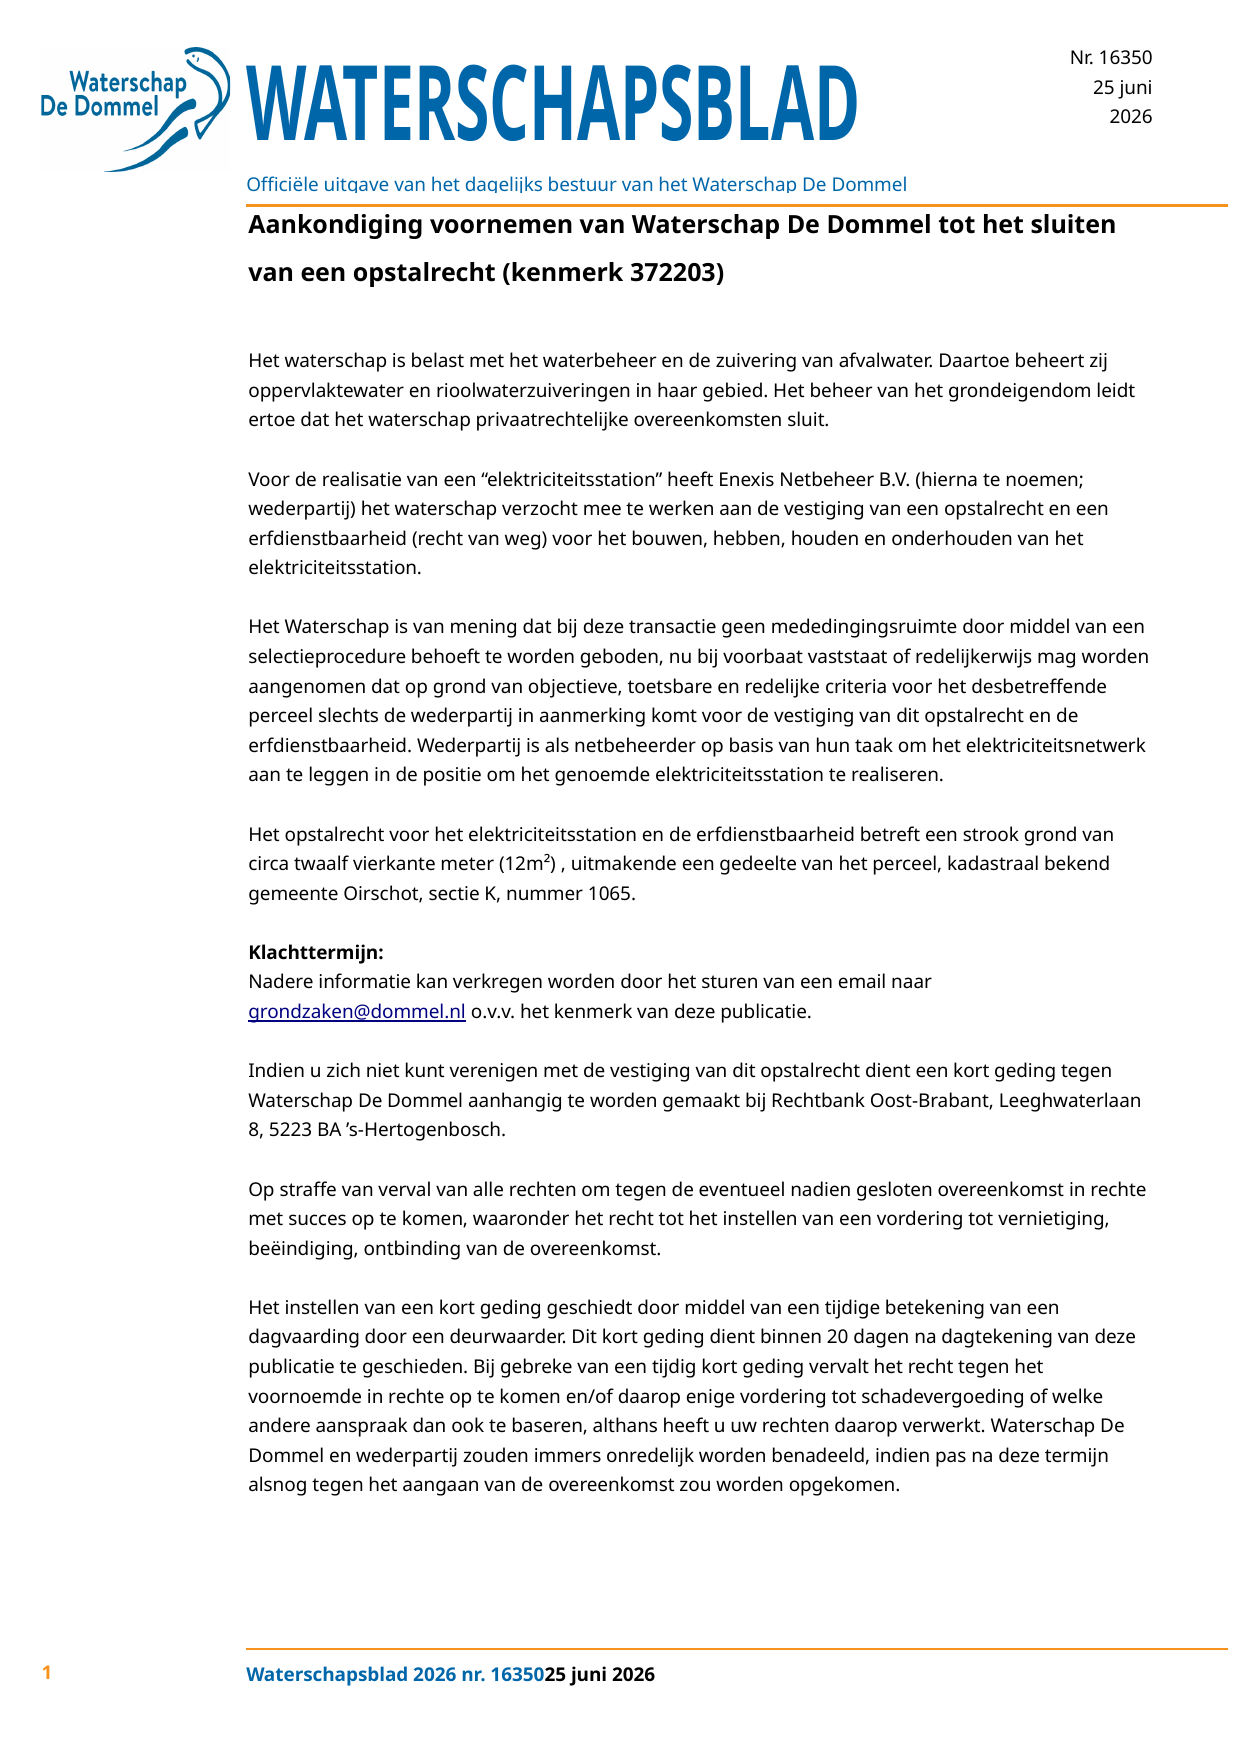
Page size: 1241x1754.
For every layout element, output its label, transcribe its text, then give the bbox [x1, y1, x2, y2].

picture [198, 118, 210, 131]
text Aankondiging voornemen van Waterschap De Dommel tot het sluiten van een opstalrecht (kenmerk 372203) [248, 207, 1152, 288]
text Het waterschap is belast met het waterbeheer en de zuivering van afvalwater. Daartoe beheert zij oppervlaktewater en rioolwaterzuiveringen in haar gebied. Het beheer van het grondeigendom leidt ertoe dat het waterschap privaatrechtelijke overeenkomsten sluit. [248, 347, 1152, 432]
text Klachttermijn: [248, 939, 1152, 965]
text Indien u zich niet kunt verenigen met de vestiging van dit opstalrecht dient een kort geding tegen Waterschap De Dommel aanhangig te worden gemaakt bij Rechtbank Oost‑Brabant, Leeghwaterlaan 8, 5223 BA ’s-Hertogenbosch. [248, 1057, 1152, 1142]
text Het instellen van een kort geding geschiedt door middel van een tijdige betekening van een dagvaarding door een deurwaarder. Dit kort geding dient binnen 20 dagen na dagtekening van deze publicatie te geschieden. Bij gebreke van een tijdig kort geding vervalt het recht tegen het voornoemde in rechte op te komen en/of daarop enige vordering tot schadevergoeding of welke andere aanspraak dan ook te baseren, althans heeft u uw rechten daarop verwerkt. Waterschap De Dommel en wederpartij zouden immers onredelijk worden benadeeld, indien pas na deze termijn alsnog tegen het aangaan van de overeenkomst zou worden opgekomen. [248, 1294, 1152, 1497]
text Op straffe van verval van alle rechten om tegen de eventueel nadien gesloten overeenkomst in rechte met succes op te komen, waaronder het recht tot het instellen van een vordering tot vernietiging, beëindiging, ontbinding van de overeenkomst. [248, 1176, 1152, 1261]
picture [204, 47, 231, 76]
text Het Waterschap is van mening dat bij deze transactie geen mededingingsruimte door middel van een selectieprocedure behoeft te worden geboden, nu bij voorbaat vaststaat of redelijkerwijs mag worden aangenomen dat op grond van objectieve, toetsbare en redelijke criteria voor het desbetreffende perceel slechts de wederpartij in aanmerking komt voor de vestiging van dit opstalrecht en de erfdienstbaarheid. Wederpartij is als netbeheerder op basis van hun taak om het elektriciteitsnetwerk aan te leggen in de positie om het genoemde elektriciteitsstation te realiseren. [248, 614, 1152, 787]
picture [41, 47, 231, 172]
picture [45, 99, 51, 111]
text Nadere informatie kan verkregen worden door het sturen van een email naar grondzaken@dommel.nl o.v.v. het kenmerk van deze publicatie. [248, 969, 1152, 1024]
text Het opstalrecht voor het elektriciteitsstation en de erfdienstbaarheid betreft een strook grond van circa twaalf vierkante meter (12m²) , uitmakende een gedeelte van het perceel, kadastraal bekend gemeente Oirschot, sectie K, nummer 1065. [248, 821, 1152, 906]
text Voor de realisatie van een “elektriciteitsstation” heeft Enexis Netbeheer B.V. (hierna te noemen; wederpartij) het waterschap verzocht mee te werken aan de vestiging van een opstalrecht en een erfdienstbaarheid (recht van weg) voor het bouwen, hebben, houden en onderhouden van het elektriciteitsstation. [248, 466, 1152, 580]
